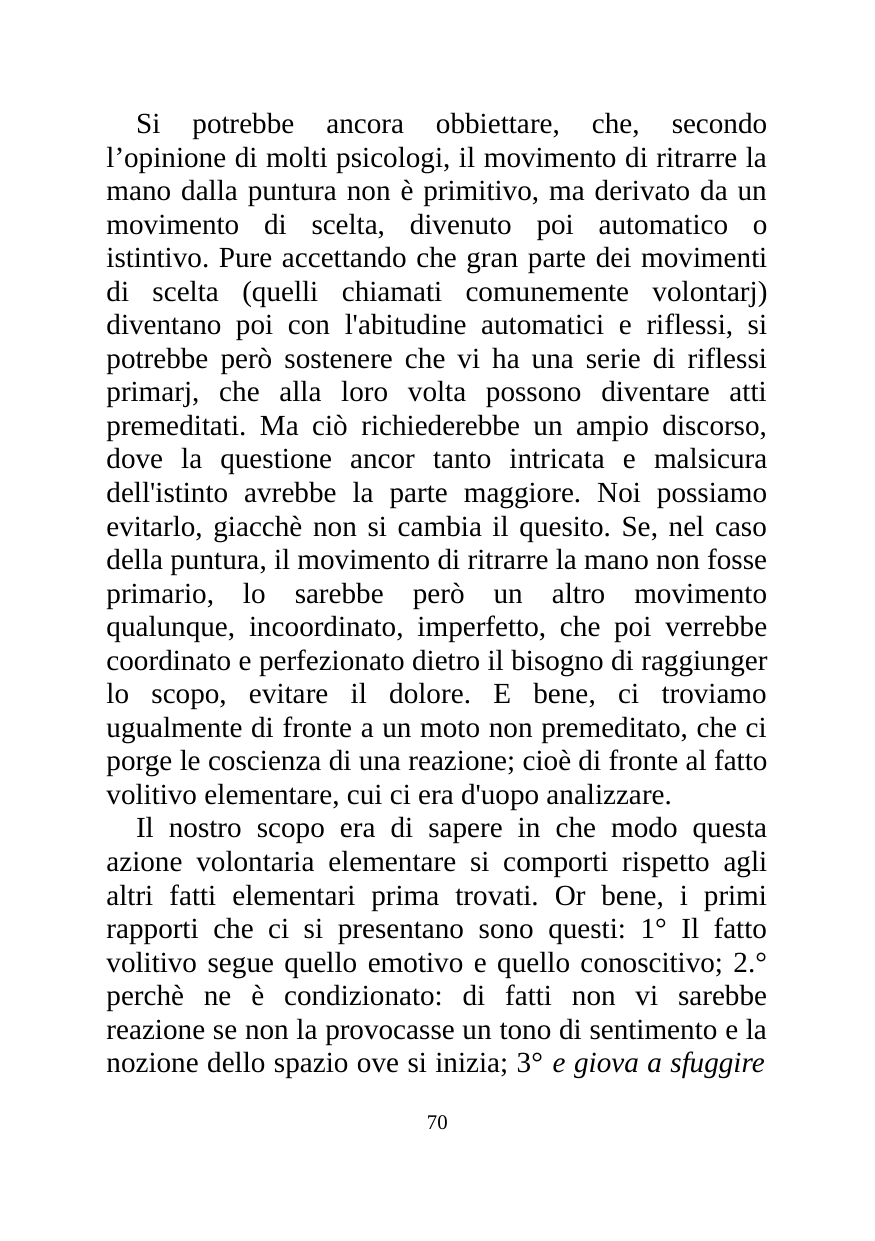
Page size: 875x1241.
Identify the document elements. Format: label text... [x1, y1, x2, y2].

text Il nostro scopo era di sapere in che modo questa azione volontaria elementare si comporti rispetto agli altri fatti elementari prima trovati. Or bene, i primi rapporti che ci si presentano sono questi: 1° Il fatto volitivo segue quello emotivo e quello conoscitivo; 2.° perchè ne è condizionato: di fatti non vi sarebbe reazione se non la provocasse un tono di sentimento e la nozione dello spazio ove si inizia; 3° e giova a sfuggire [106, 811, 768, 1079]
text Si potrebbe ancora obbiettare, che, secondo l’opinione di molti psicologi, il movimento di ritrarre la mano dalla puntura non è primitivo, ma derivato da un movimento di scelta, divenuto poi automatico o istintivo. Pure accettando che gran parte dei movimenti di scelta (quelli chiamati comunemente volontarj) diventano poi con l'abitudine automatici e riflessi, si potrebbe però sostenere che vi ha una serie di riflessi primarj, che alla loro volta possono diventare atti premeditati. Ma ciò richiederebbe un ampio discorso, dove la questione ancor tanto intricata e malsicura dell'istinto avrebbe la parte maggiore. Noi possiamo evitarlo, giacchè non si cambia il quesito. Se, nel caso della puntura, il movimento di ritrarre la mano non fosse primario, lo sarebbe però un altro movimento qualunque, incoordinato, imperfetto, che poi verrebbe coordinato e perfezionato dietro il bisogno di raggiunger lo scopo, evitare il dolore. E bene, ci troviamo ugualmente di fronte a un moto non premeditato, che ci porge le coscienza di una reazione; cioè di fronte al fatto volitivo elementare, cui ci era d'uopo analizzare. [106, 106, 768, 811]
